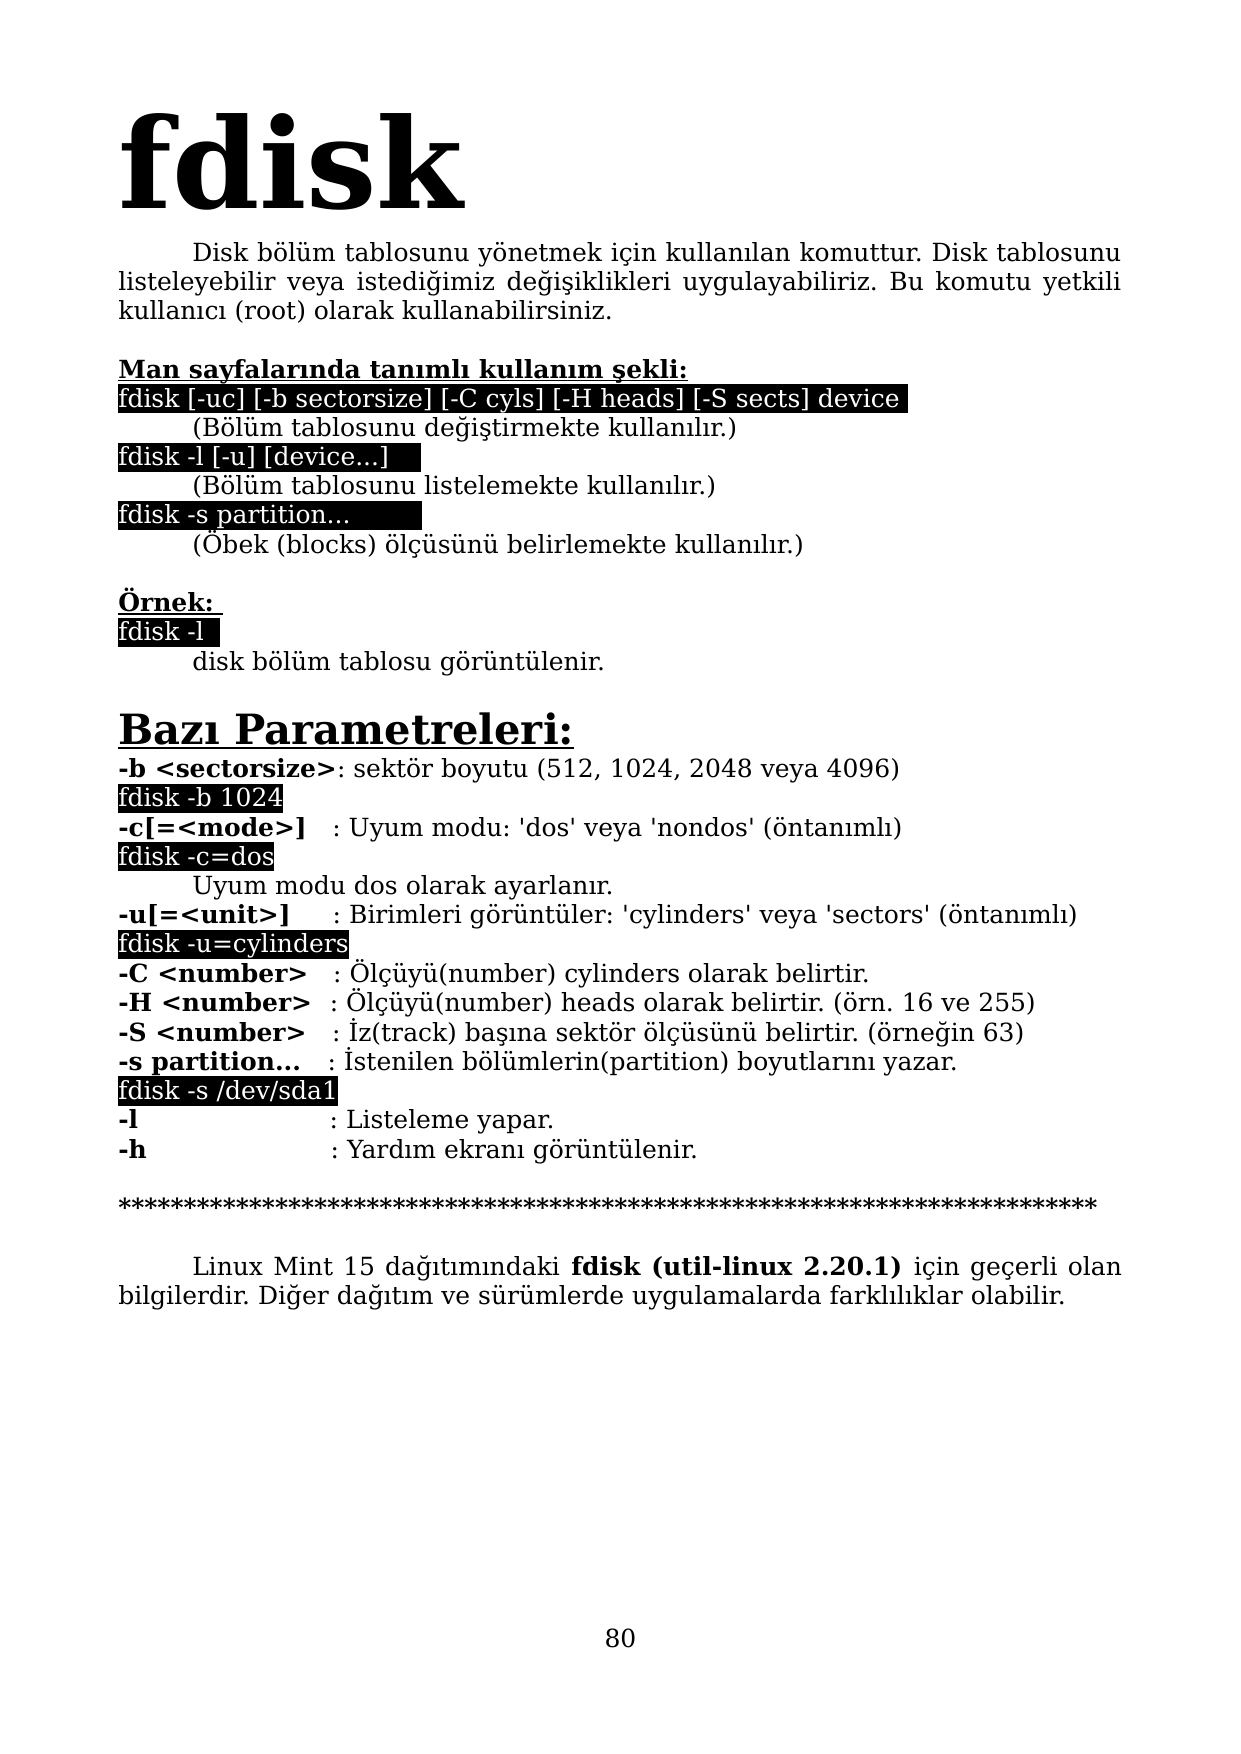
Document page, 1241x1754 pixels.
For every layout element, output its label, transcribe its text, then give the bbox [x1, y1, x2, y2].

text Man sayfalarında tanımlı kullanım şekli: [118, 355, 1122, 384]
text (Öbek (blocks) ölçüsünü belirlemekte kullanılır.) [118, 530, 1122, 559]
text fdisk -s partition... [118, 501, 1122, 530]
text Bazı Parametreleri: [118, 705, 1122, 754]
text -b <sectorsize>: sektör boyutu (512, 1024, 2048 veya 4096) [118, 754, 1122, 783]
text Disk bölüm tablosunu yönetmek için kullanılan komuttur. Disk tablosunu listeleyebilir veya istediğimiz değişiklikleri uygulayabiliriz. Bu komutu yetkili kullanıcı (root) olarak kullanabilirsiniz. [118, 238, 1122, 326]
text -s partition... : İstenilen bölümlerin(partition) boyutlarını yazar. [118, 1047, 1122, 1076]
text -C <number> : Ölçüyü(number) cylinders olarak belirtir. [118, 959, 1122, 988]
subtitle -h : Yardım ekranı görüntülenir. [118, 1135, 1122, 1164]
text -S <number> : İz(track) başına sektör ölçüsünü belirtir. (örneğin 63) [118, 1018, 1122, 1047]
text fdisk -l [118, 618, 1122, 647]
text fdisk [-uc] [-b sectorsize] [-C cyls] [-H heads] [-S sects] device [118, 384, 1122, 413]
text disk bölüm tablosu görüntülenir. [118, 647, 1122, 676]
text -l : Listeleme yapar. [118, 1106, 1122, 1135]
text (Bölüm tablosunu değiştirmekte kullanılır.) [118, 413, 1122, 442]
text fdisk -c=dos [118, 842, 1122, 871]
text Linux Mint 15 dağıtımındaki fdisk (util-linux 2.20.1) için geçerli olan bilgilerdir. Diğer dağıtım ve sürümlerde uygulamalarda farklılıklar olabilir. [118, 1252, 1122, 1311]
text fdisk -l [-u] [device...] [118, 442, 1122, 472]
text (Bölüm tablosunu listelemekte kullanılır.) [118, 472, 1122, 501]
text fdisk [118, 91, 1122, 238]
text *************************************************************************** [118, 1193, 1122, 1223]
text Uyum modu dos olarak ayarlanır. [118, 871, 1122, 900]
text fdisk -b 1024 [118, 783, 1122, 813]
text fdisk -u=cylinders [118, 930, 1122, 959]
text -u[=<unit>] : Birimleri görüntüler: 'cylinders' veya 'sectors' (öntanımlı) [118, 900, 1122, 930]
text fdisk -s /dev/sda1 [118, 1076, 1122, 1106]
text Örnek: [118, 588, 1122, 618]
text -H <number> : Ölçüyü(number) heads olarak belirtir. (örn. 16 ve 255) [118, 988, 1122, 1018]
text -c[=<mode>] : Uyum modu: 'dos' veya 'nondos' (öntanımlı) [118, 813, 1122, 842]
